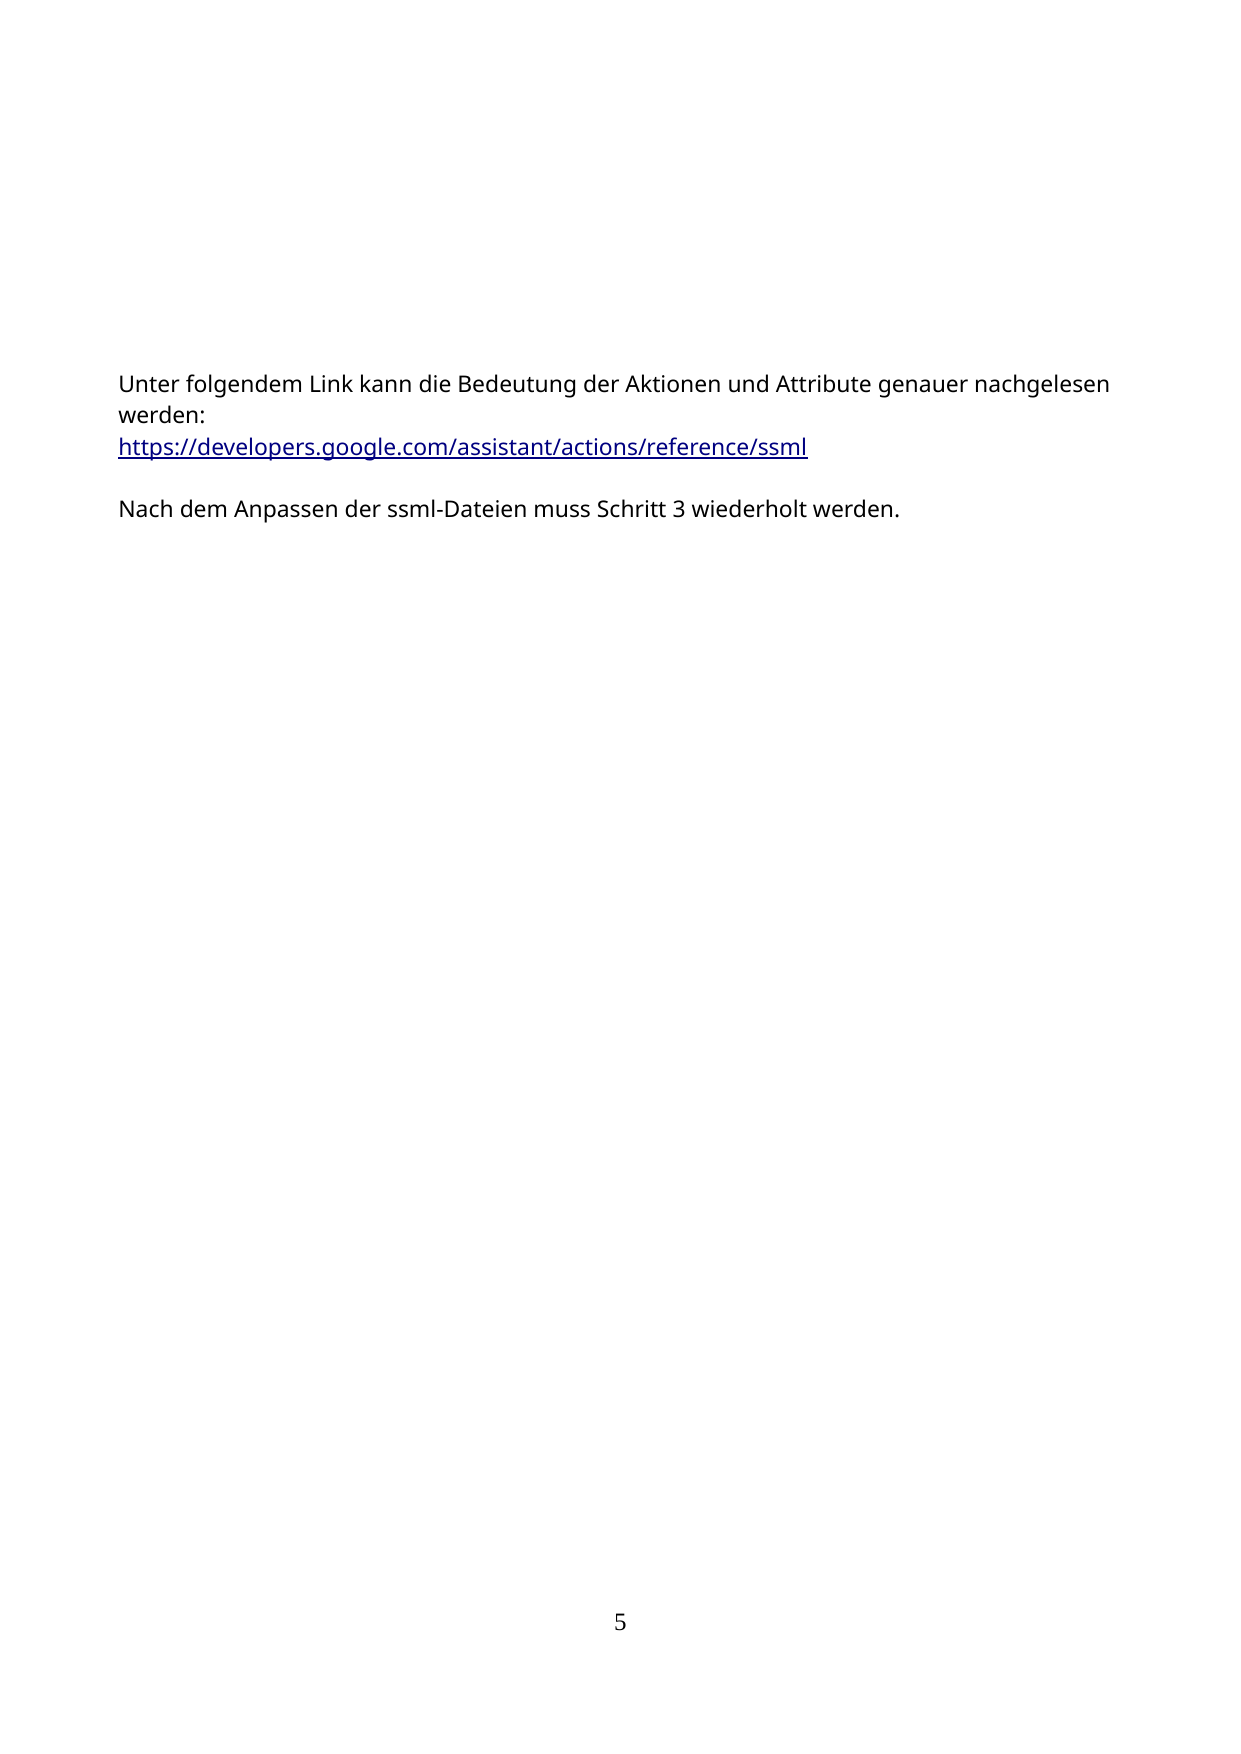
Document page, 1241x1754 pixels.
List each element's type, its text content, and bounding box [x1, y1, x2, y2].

text Unter folgendem Link kann die Bedeutung der Aktionen und Attribute genauer nachgelesen werden: [118, 368, 1122, 431]
text https://developers.google.com/assistant/actions/reference/ssml [118, 431, 1122, 462]
text Nach dem Anpassen der ssml-Dateien muss Schritt 3 wiederholt werden. [118, 493, 1122, 524]
